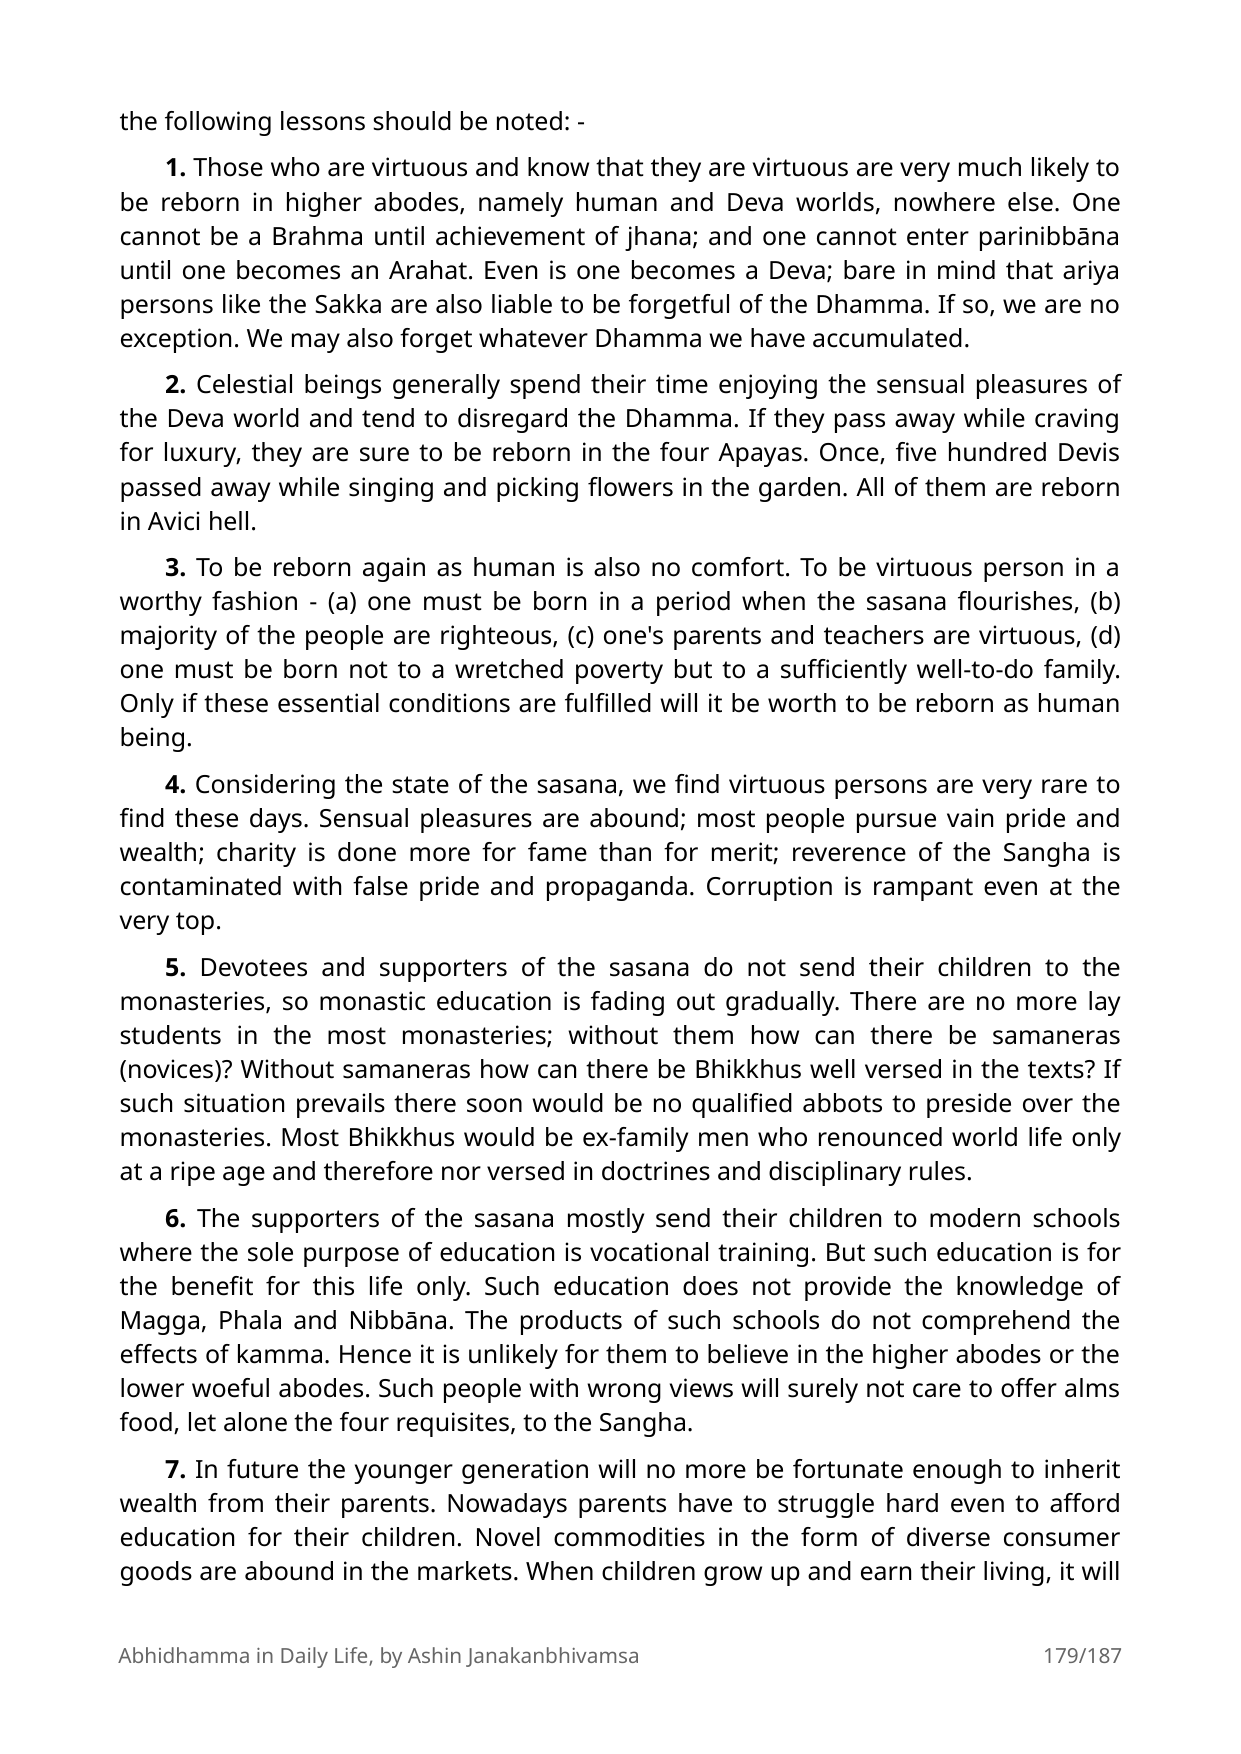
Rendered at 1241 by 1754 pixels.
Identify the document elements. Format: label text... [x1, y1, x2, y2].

text the following lessons should be noted: - [119, 103, 1122, 138]
text 4. Considering the state of the sasana, we find virtuous persons are very rare to find these days. Sensual pleasures are abound; most people pursue vain pride and wealth; charity is done more for fame than for merit; reverence of the Sangha is contaminated with false pride and propaganda. Corruption is rampant even at the very top. [119, 767, 1122, 937]
text 6. The supporters of the sasana mostly send their children to modern schools where the sole purpose of education is vocational training. But such education is for the benefit for this life only. Such education does not provide the knowledge of Magga, Phala and Nibbāna. The products of such schools do not comprehend the effects of kamma. Hence it is unlikely for them to believe in the higher abodes or the lower woeful abodes. Such people with wrong views will surely not care to offer alms food, let alone the four requisites, to the Sangha. [119, 1200, 1122, 1439]
text 3. To be reborn again as human is also no comfort. To be virtuous person in a worthy fashion - (a) one must be born in a period when the sasana flourishes, (b) majority of the people are righteous, (c) one's parents and teachers are virtuous, (d) one must be born not to a wretched poverty but to a sufficiently well-to-do family. Only if these essential conditions are fulfilled will it be worth to be reborn as human being. [119, 550, 1122, 754]
text 2. Celestial beings generally spend their time enjoying the sensual pleasures of the Deva world and tend to disregard the Dhamma. If they pass away while craving for luxury, they are sure to be reborn in the four Apayas. Once, five hundred Devis passed away while singing and picking flowers in the garden. All of them are reborn in Avici hell. [119, 367, 1122, 537]
text 7. In future the younger generation will no more be fortunate enough to inherit wealth from their parents. Nowadays parents have to struggle hard even to afford education for their children. Novel commodities in the form of diverse consumer goods are abound in the markets. When children grow up and earn their living, it will [119, 1451, 1122, 1588]
text 1. Those who are virtuous and know that they are virtuous are very much likely to be reborn in higher abodes, namely human and Deva worlds, nowhere else. One cannot be a Brahma until achievement of jhana; and one cannot enter parinibbāna until one becomes an Arahat. Even is one becomes a Deva; bare in mind that ariya persons like the Sakka are also liable to be forgetful of the Dhamma. If so, we are no exception. We may also forget whatever Dhamma we have accumulated. [119, 150, 1122, 354]
text 5. Devotees and supporters of the sasana do not send their children to the monasteries, so monastic education is fading out gradually. There are no more lay students in the most monasteries; without them how can there be samaneras (novices)? Without samaneras how can there be Bhikkhus well versed in the texts? If such situation prevails there soon would be no qualified abbots to preside over the monasteries. Most Bhikkhus would be ex-family men who renounced world life only at a ripe age and therefore nor versed in doctrines and disciplinary rules. [119, 949, 1122, 1188]
